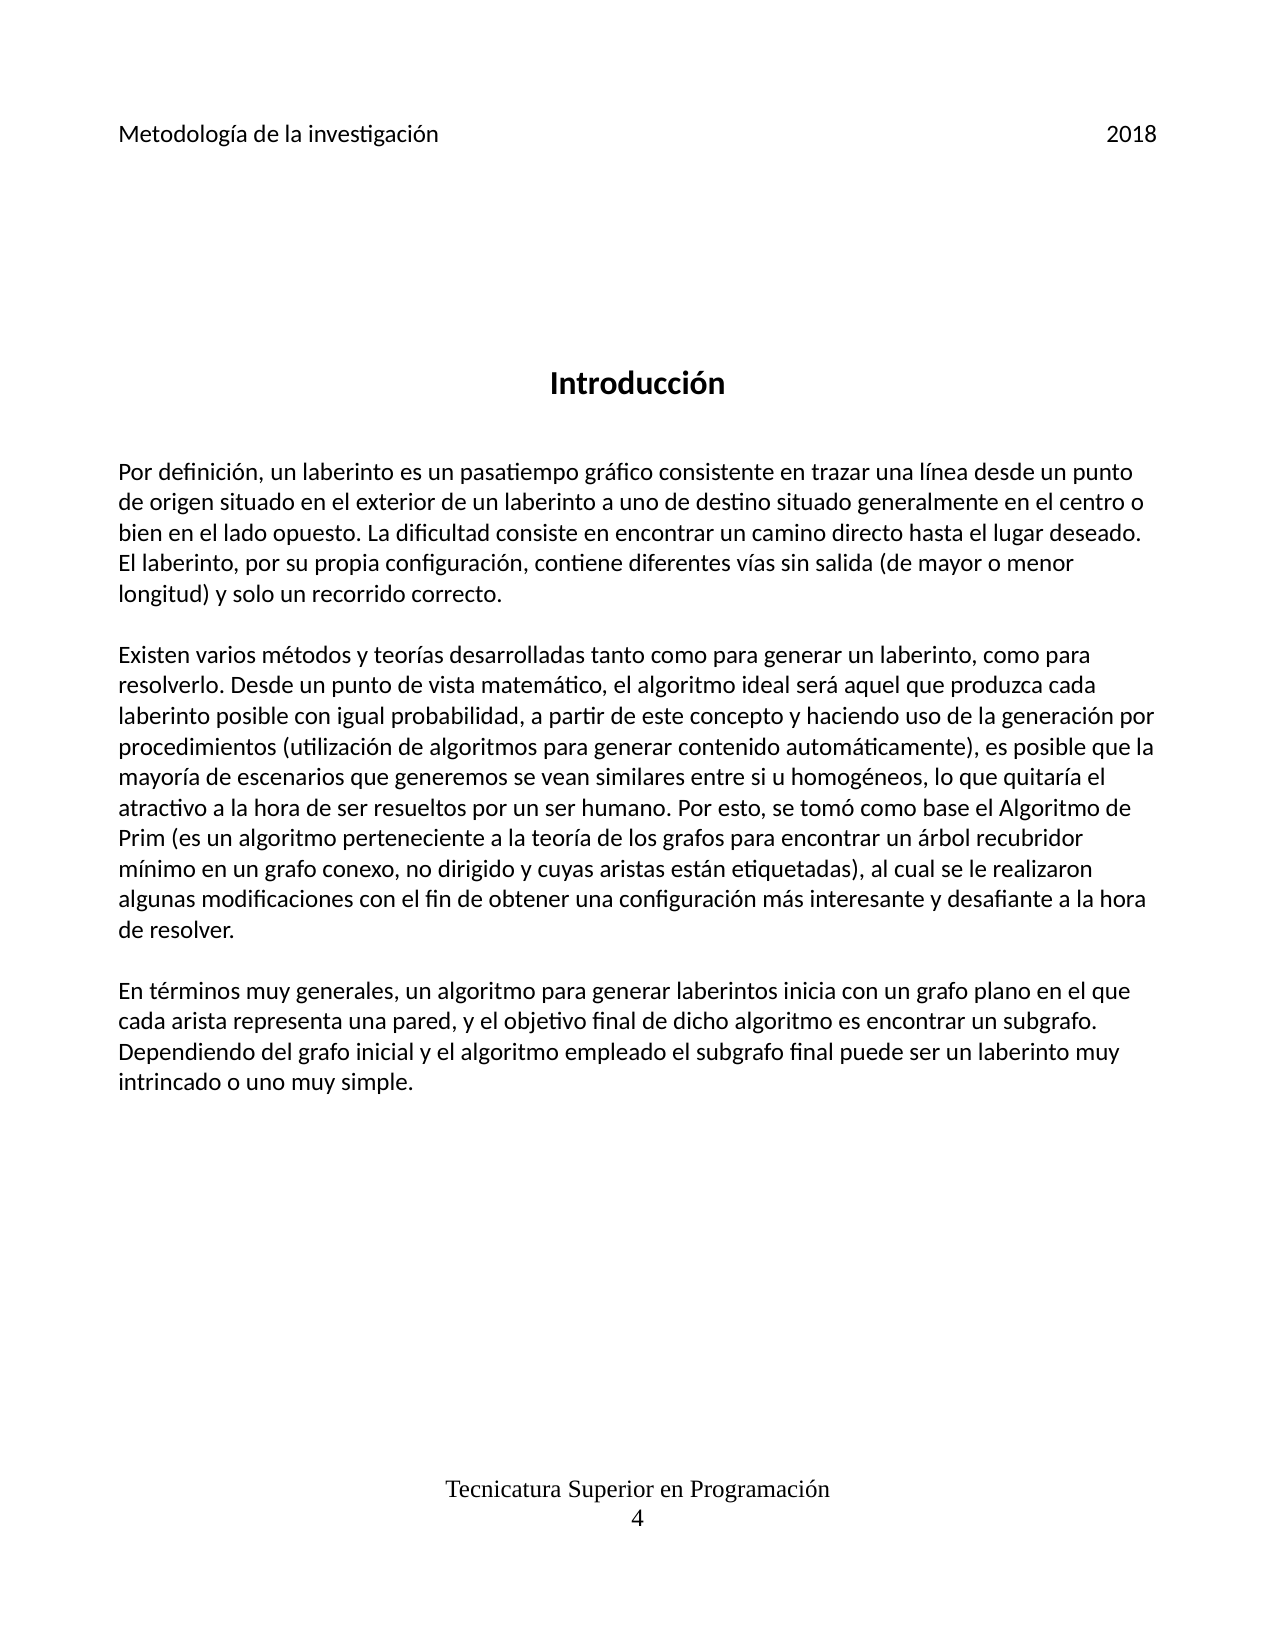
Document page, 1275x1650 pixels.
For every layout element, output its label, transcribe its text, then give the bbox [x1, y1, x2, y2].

text Por definición, un laberinto es un pasatiempo gráfico consistente en trazar una línea desde un punto de origen situado en el exterior de un laberinto a uno de destino situado generalmente en el centro o bien en el lado opuesto. La dificultad consiste en encontrar un camino directo hasta el lugar deseado. El laberinto, por su propia configuración, contiene diferentes vías sin salida (de mayor o menor longitud) y solo un recorrido correcto. Existen varios métodos y teorías desarrolladas tanto como para generar un laberinto, como para resolverlo. Desde un punto de vista matemático, el algoritmo ideal será aquel que produzca cada laberinto posible con igual probabilidad, a partir de este concepto y haciendo uso de la generación por procedimientos (utilización de algoritmos para generar contenido automáticamente), es posible que la mayoría de escenarios que generemos se vean similares entre si u homogéneos, lo que quitaría el atractivo a la hora de ser resueltos por un ser humano. Por esto, se tomó como base el Algoritmo de Prim (es un algoritmo perteneciente a la teoría de los grafos para encontrar un árbol recubridor mínimo en un grafo conexo, no dirigido y cuyas aristas están etiquetadas), al cual se le realizaron algunas modificaciones con el fin de obtener una configuración más interesante y desafiante a la hora de resolver. En términos muy generales, un algoritmo para generar laberintos inicia con un grafo plano en el que cada arista representa una pared, y el objetivo final de dicho algoritmo es encontrar un subgrafo. Dependiendo del grafo inicial y el algoritmo empleado el subgrafo final puede ser un laberinto muy intrincado o uno muy simple. [118, 456, 1157, 1097]
subtitle Introducción [118, 362, 1157, 403]
